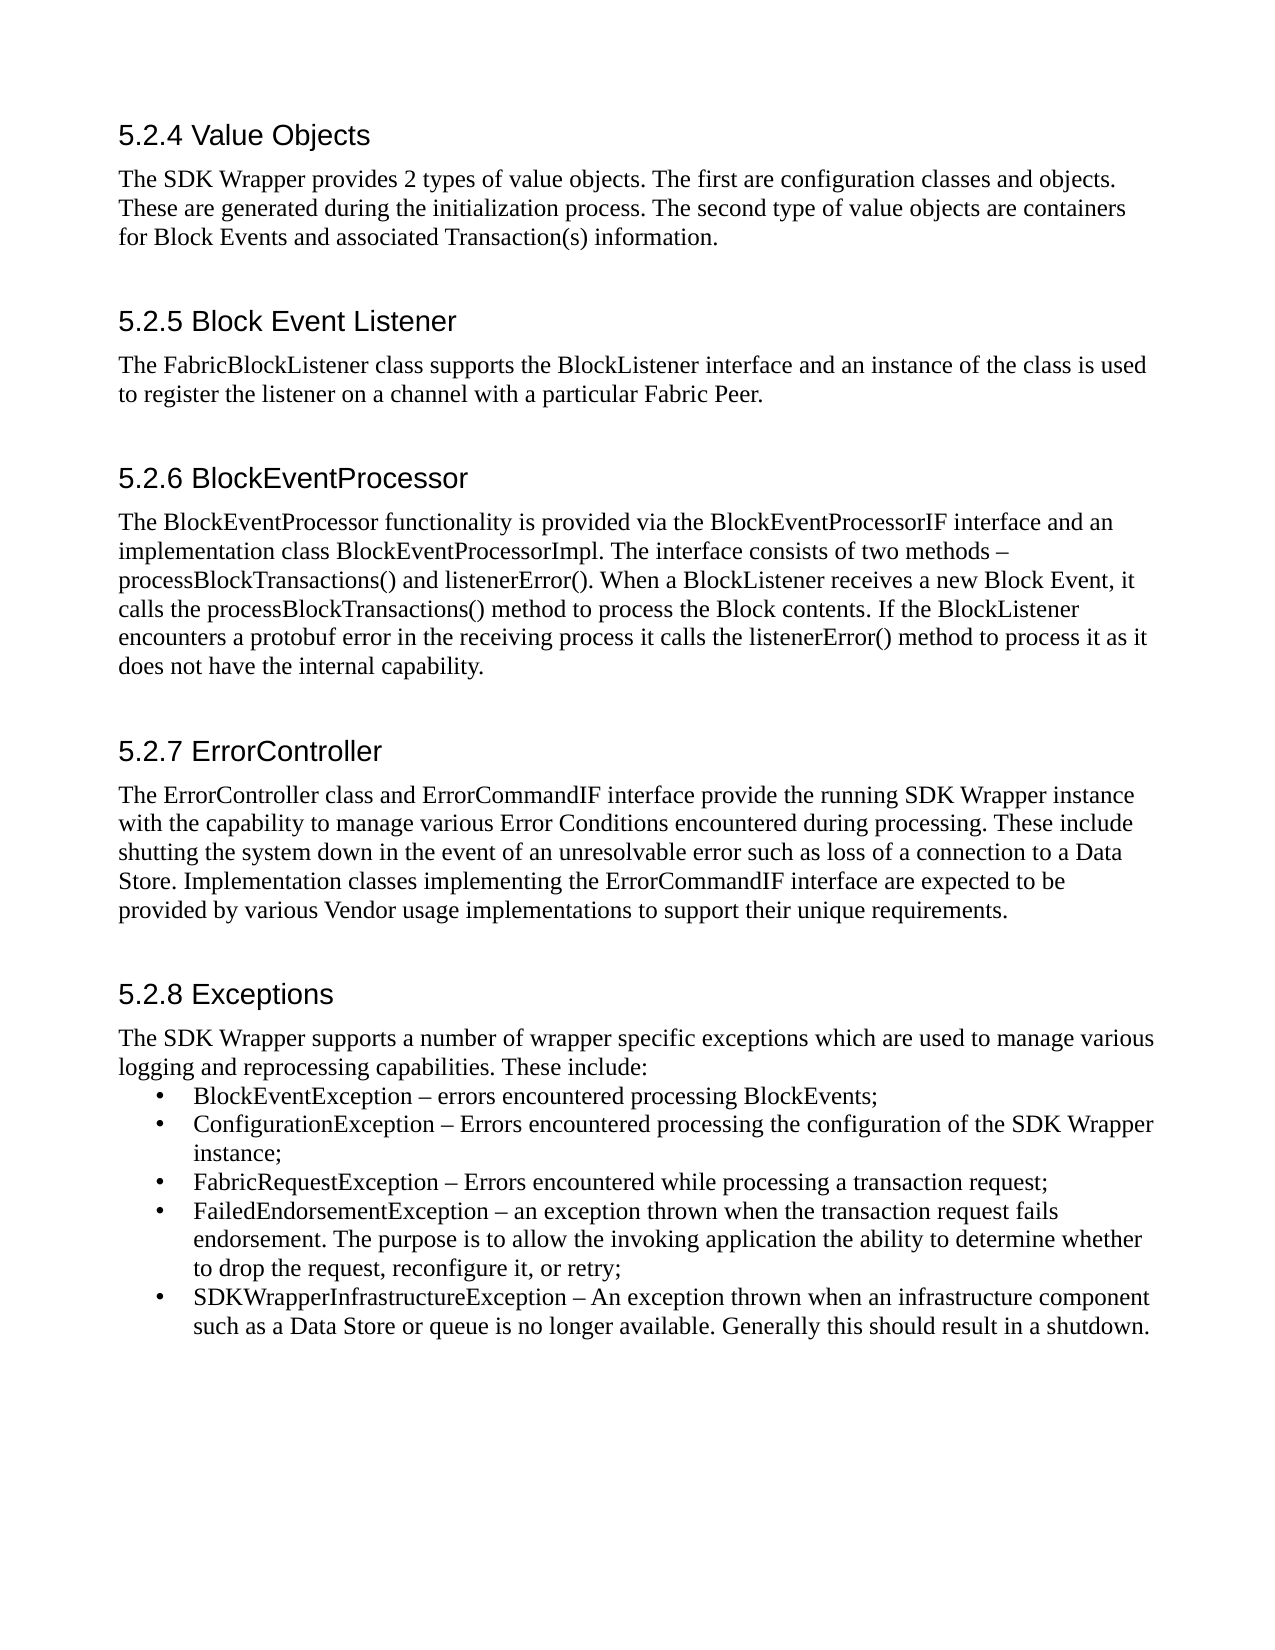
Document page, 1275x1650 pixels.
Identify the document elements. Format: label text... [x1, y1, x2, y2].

list FailedEndorsementException – an exception thrown when the transaction request fails endorsement. The purpose is to allow the invoking application the ability to determine whether to drop the request, reconfigure it, or retry; [156, 1196, 1157, 1282]
list SDKWrapperInfrastructureException – An exception thrown when an infrastructure component such as a Data Store or queue is no longer available. Generally this should result in a shutdown. [156, 1282, 1157, 1339]
list FabricRequestException – Errors encountered while processing a transaction request; [156, 1167, 1157, 1196]
text The FabricBlockListener class supports the BlockListener interface and an instance of the class is used to register the listener on a channel with a particular Fabric Peer. [118, 350, 1157, 408]
text The SDK Wrapper supports a number of wrapper specific exceptions which are used to manage various logging and reprocessing capabilities. These include: [118, 1023, 1157, 1081]
subtitle Exceptions [118, 977, 1157, 1011]
list BlockEventException – errors encountered processing BlockEvents; [156, 1081, 1157, 1109]
list ConfigurationException – Errors encountered processing the configuration of the SDK Wrapper instance; [156, 1109, 1157, 1167]
text The BlockEventProcessor functionality is provided via the BlockEventProcessorIF interface and an implementation class BlockEventProcessorImpl. The interface consists of two methods – processBlockTransactions() and listenerError(). When a BlockListener receives a new Block Event, it calls the processBlockTransactions() method to process the Block contents. If the BlockListener encounters a protobuf error in the receiving process it calls the listenerError() method to process it as it does not have the internal capability. [118, 507, 1157, 680]
subtitle Value Objects [118, 118, 1157, 152]
subtitle ErrorController [118, 734, 1157, 767]
text The ErrorController class and ErrorCommandIF interface provide the running SDK Wrapper instance with the capability to manage various Error Conditions encountered during processing. These include shutting the system down in the event of an unresolvable error such as loss of a connection to a Data Store. Implementation classes implementing the ErrorCommandIF interface are expected to be provided by various Vendor usage implementations to support their unique requirements. [118, 780, 1157, 923]
text The SDK Wrapper provides 2 types of value objects. The first are configuration classes and objects. These are generated during the initialization process. The second type of value objects are containers for Block Events and associated Transaction(s) information. [118, 164, 1157, 250]
subtitle Block Event Listener [118, 304, 1157, 338]
subtitle BlockEventProcessor [118, 461, 1157, 495]
